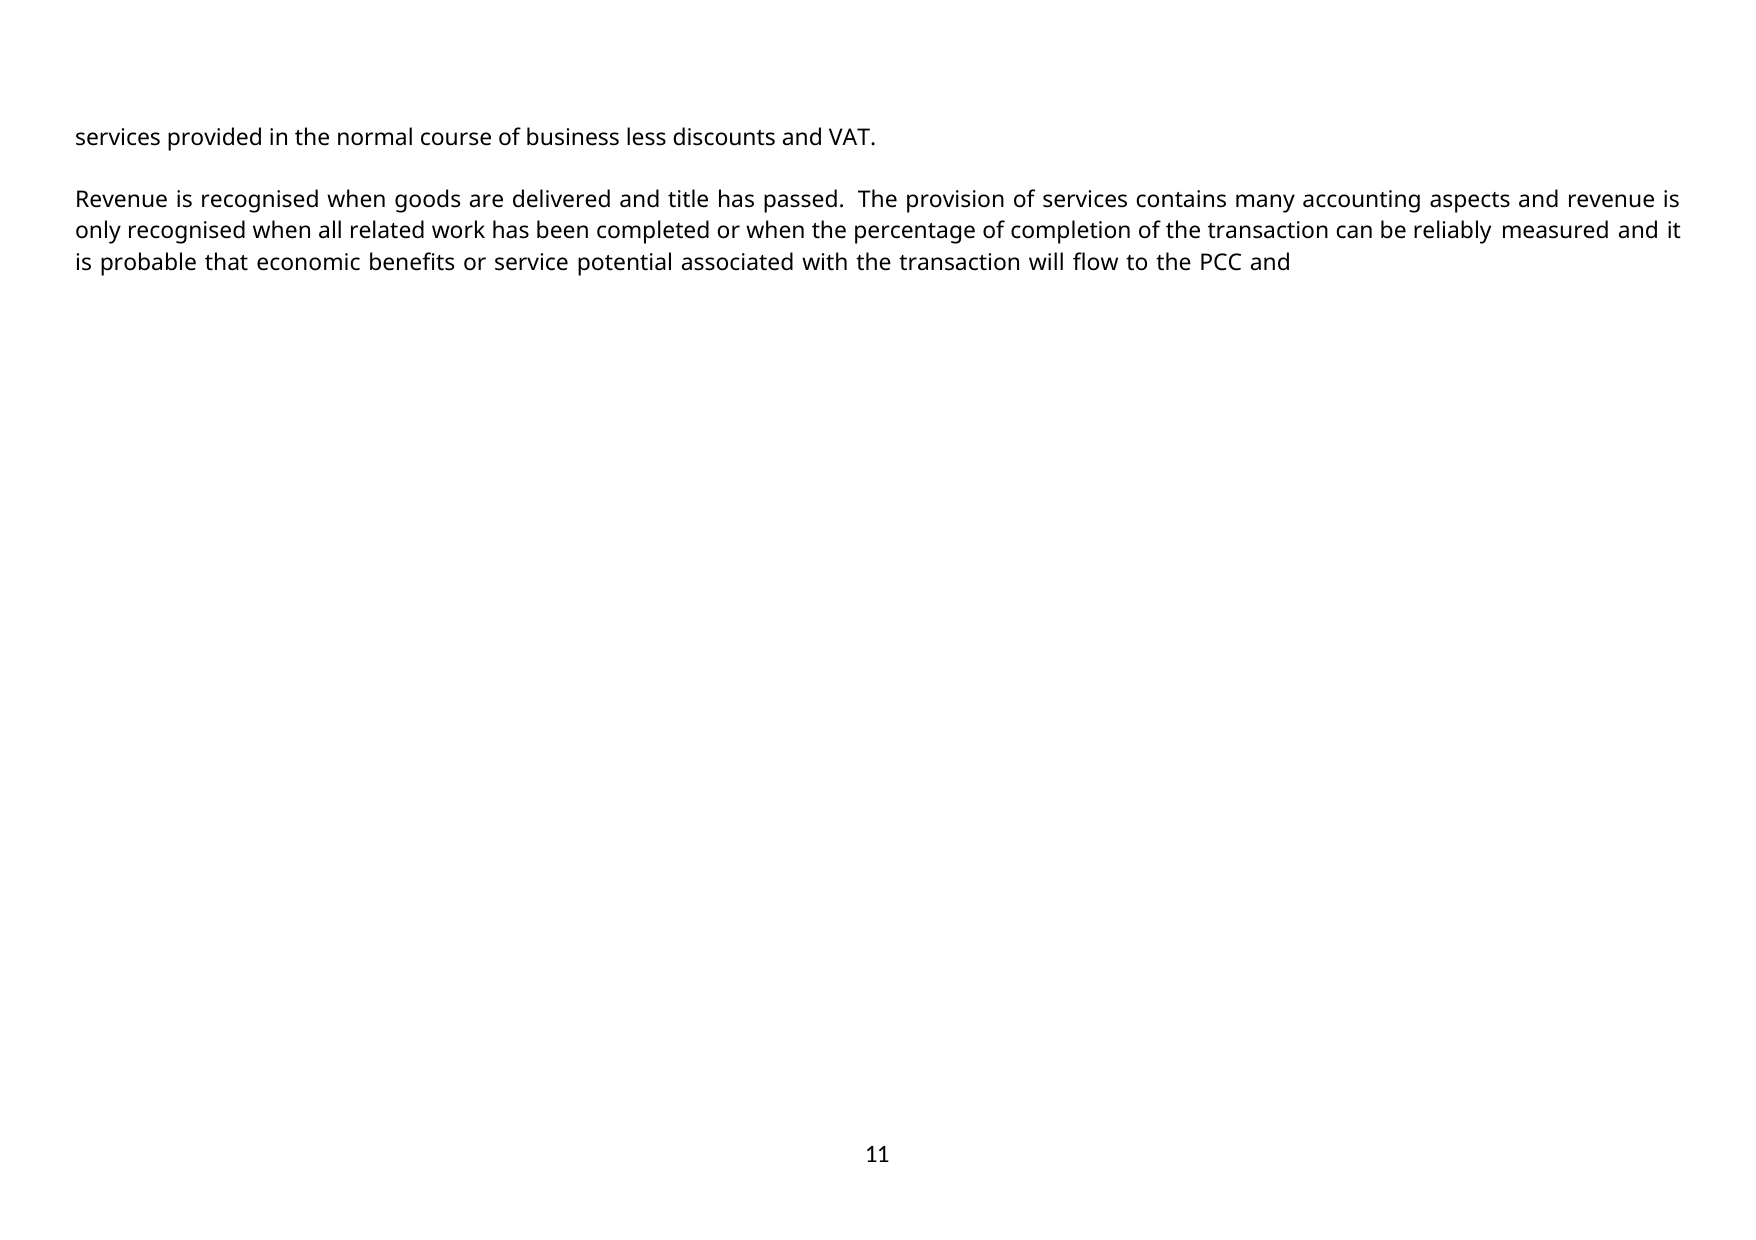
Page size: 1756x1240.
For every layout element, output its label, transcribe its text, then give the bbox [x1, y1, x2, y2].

text services provided in the normal course of business less discounts and VAT. [75, 121, 1695, 152]
text Revenue is recognised when goods are delivered and title has passed. The provision of services contains many accounting aspects and revenue is only recognised when all related work has been completed or when the percentage of completion of the transaction can be reliably measured and it is probable that economic benefits or service potential associated with the transaction will flow to the PCC and [75, 183, 1681, 277]
